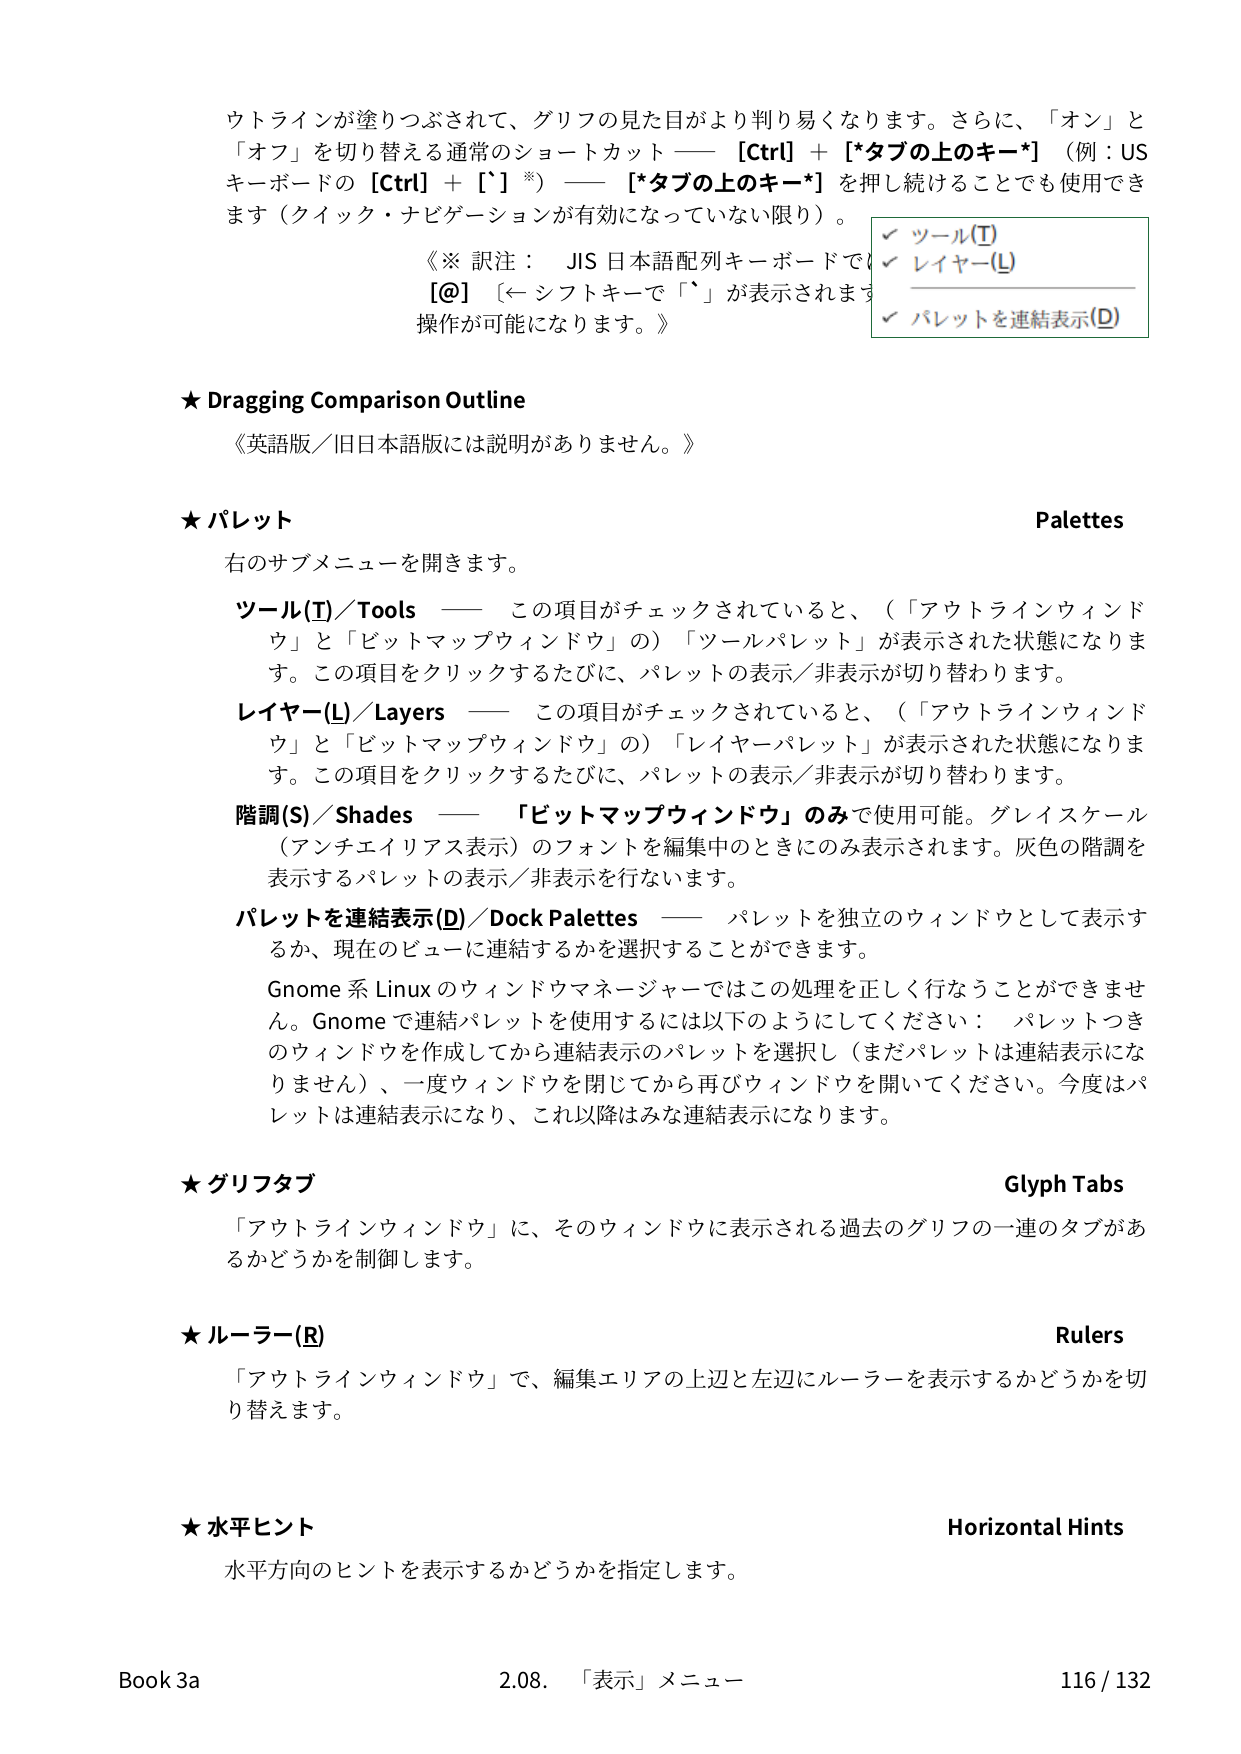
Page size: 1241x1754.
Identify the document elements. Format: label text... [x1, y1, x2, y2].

table_cell ★ ルーラー(R) Rulers 「アウトラインウィンドウ」で、編集エリアの上辺と左辺にルーラーを表示するかどうかを切り替えます。 [177, 1298, 1152, 1489]
picture [872, 218, 1148, 337]
table_cell ★ グリフタブ Glyph Tabs 「アウトラインウィンドウ」に、そのウィンドウに表示される過去のグリフの一連のタブがあるかどうかを制御します。 [177, 1147, 1152, 1297]
table_cell ★ パレット Palettes 右のサブメニューを開きます。 ツール(T)／Tools ―― この項目がチェックされていると、（「アウトラインウィンドウ」と「ビットマップウィンドウ」の）「ツールパレット」が表示された状態になります。この項目をクリックするたびに、パレットの表示／非表示が切り替わります。 レイヤー(L)／Layers ―― この項目がチェックされていると、（「アウトラインウィンドウ」と「ビットマップウィンドウ」の）「レイヤーパレット」が表示された状態になります。この項目をクリックするたびに、パレットの表示／非表示が切り替わります。 階調(S)／Shades ―― 「ビットマップウィンドウ」のみで使用可能。グレイスケール（アンチエイリアス表示）のフォントを編集中のときにのみ表示されます。灰色の階調を表示するパレットの表示／非表示を行ないます。 パレットを連結表示(D)／Dock Palettes ―― パレットを独立のウィンドウとして表示するか、現在のビューに連結するかを選択することができます。 Gnome 系 Linux のウィンドウマネージャーではこの処理を正しく行なうことができません。Gnome で連結パレットを使用するには以下のようにしてください： パレットつきのウィンドウを作成してから連結表示のパレットを選択し（まだパレットは連結表示になりません）、一度ウィンドウを閉じてから再びウィンドウを開いてください。今度はパレットは連結表示になり、これ以降はみな連結表示になります。 [177, 482, 1152, 1147]
table_cell ウトラインが塗りつぶされて、グリフの見た目がより判り易くなります。さらに、「オン」と「オフ」を切り替える通常のショートカット ―― ［Ctrl］＋［*タブの上のキー*］（例：US キーボードの［Ctrl］＋［`］※） ―― ［*タブの上のキー*］を押し続けることでも使用できます（クイック・ナビゲーションが有効になっていない限り）。 《※ 訳注： JIS 日本語配列キーボードでは、［Ctrl］＋［Shift］＋［＠］〔← シフトキーで「`」が表示されます〕の組み合わせで、同様の操作が可能になります。》 [177, 89, 1152, 363]
table_cell ★ 水平ヒント Horizontal Hints 水平方向のヒントを表示するかどうかを指定します。 [177, 1489, 1152, 1608]
table_cell ★ Dragging Comparison Outline 《英語版／旧日本語版には説明がありません。》 [177, 363, 1152, 482]
